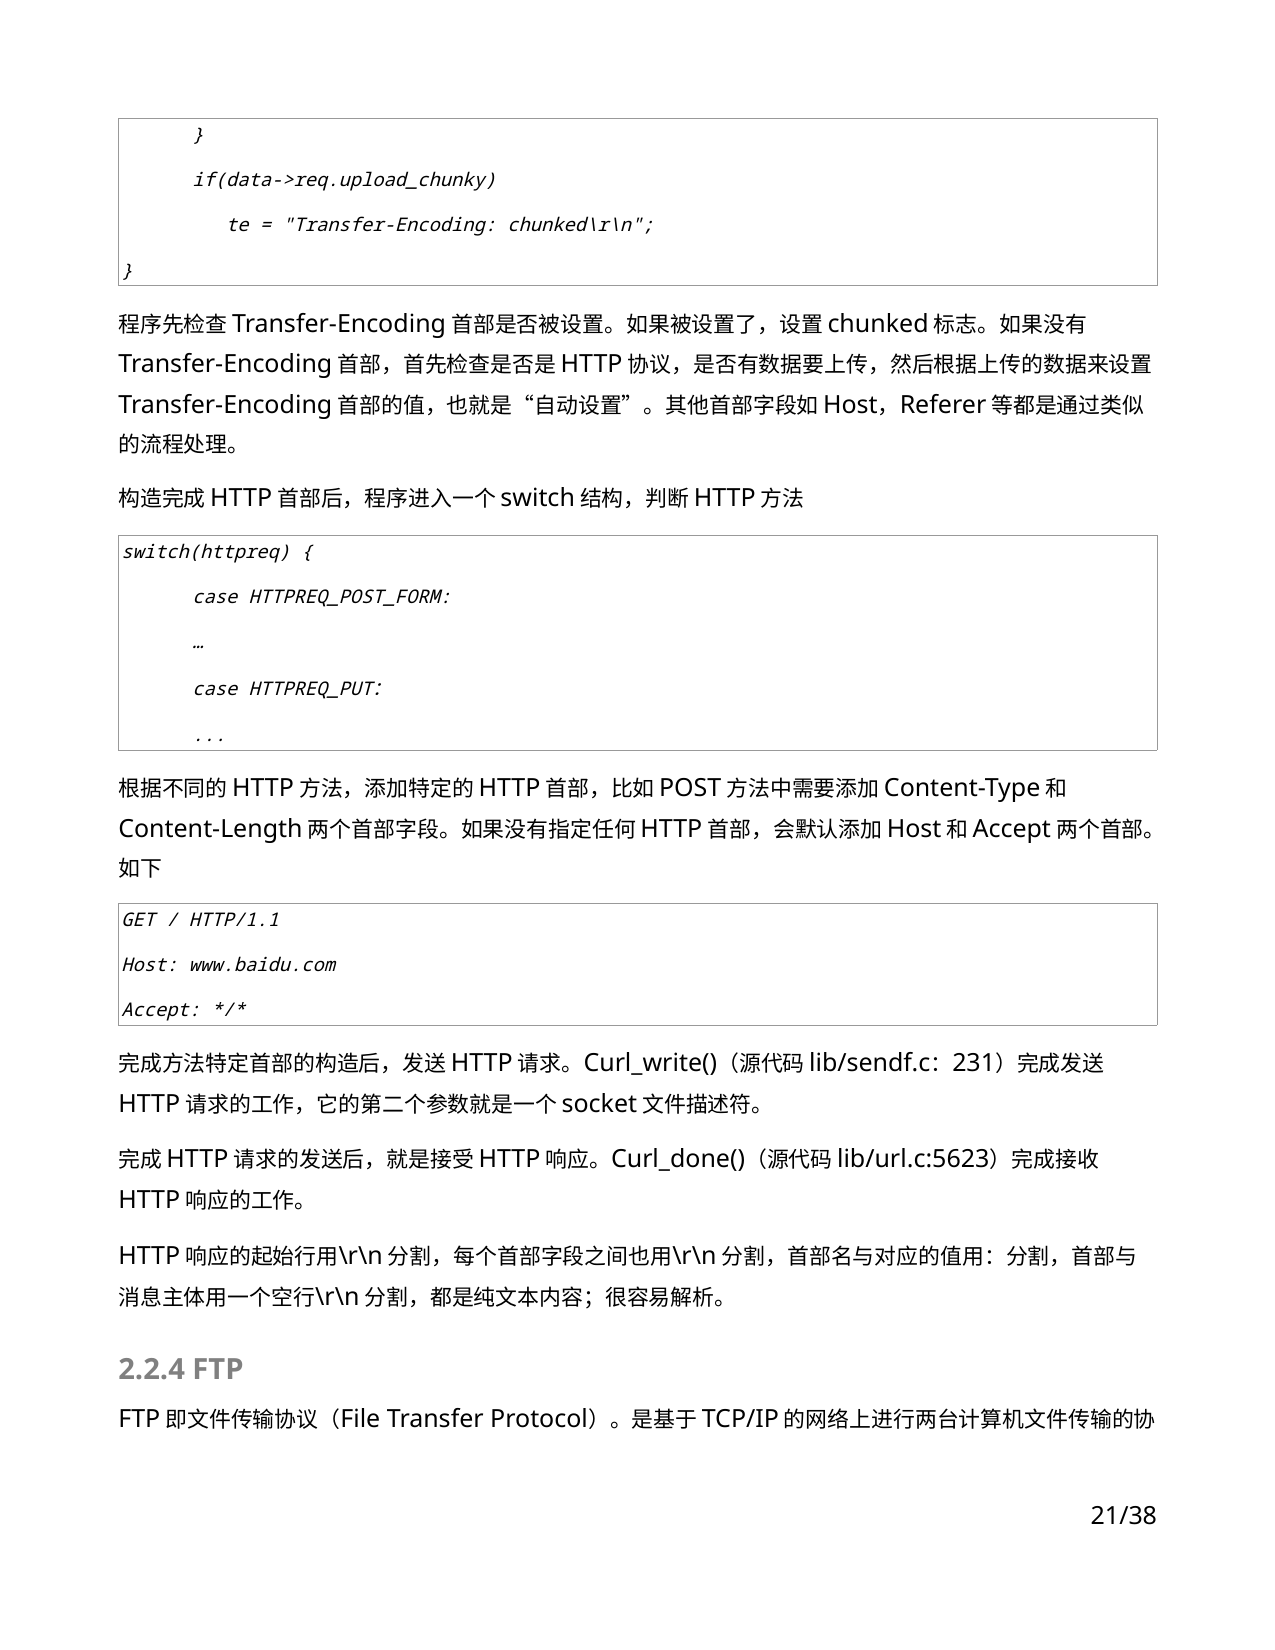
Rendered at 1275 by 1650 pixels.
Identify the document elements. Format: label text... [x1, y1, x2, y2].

text FTP即文件传输协议（File Transfer Protocol）。是基于TCP/IP的网络上进行两台计算机文件传输的协 [118, 1400, 1157, 1434]
text switch(httpreq) { [119, 536, 1157, 564]
text 完成HTTP请求的发送后，就是接受HTTP响应。Curl_done()（源代码lib/url.c:5623）完成接收HTTP响应的工作。 [118, 1141, 1157, 1216]
text GET / HTTP/1.1 [119, 904, 1157, 932]
text if(data->req.upload_chunky) [119, 163, 1157, 192]
text } [119, 119, 1157, 147]
text 构造完成HTTP首部后，程序进入一个switch结构，判断HTTP方法 [118, 480, 1157, 514]
text 根据不同的HTTP方法，添加特定的HTTP首部，比如POST方法中需要添加Content-Type和Content-Length两个首部字段。如果没有指定任何HTTP首部，会默认添加Host和Accept两个首部。如下 [118, 769, 1157, 882]
text te = "Transfer-Encoding: chunked\r\n"; [119, 208, 1157, 237]
text case HTTPREQ_PUT： [119, 671, 1157, 701]
text } [119, 254, 1157, 285]
text Host: www.baidu.com [119, 948, 1157, 977]
text HTTP响应的起始行用\r\n分割，每个首部字段之间也用\r\n分割，首部名与对应的值用：分割，首部与消息主体用一个空行\r\n分割，都是纯文本内容；很容易解析。 [118, 1237, 1157, 1312]
text case HTTPREQ_POST_FORM: [119, 580, 1157, 609]
subtitle 2.2.4 FTP [118, 1348, 1157, 1388]
text ... [119, 718, 1157, 750]
text 程序先检查Transfer-Encoding首部是否被设置。如果被设置了，设置chunked标志。如果没有Transfer-Encoding首部，首先检查是否是HTTP协议，是否有数据要上传，然后根据上传的数据来设置Transfer-Encoding首部的值，也就是“自动设置”。其他首部字段如Host，Referer等都是通过类似的流程处理。 [118, 305, 1157, 459]
text Accept: */* [119, 993, 1157, 1025]
text 完成方法特定首部的构造后，发送HTTP请求。Curl_write()（源代码lib/sendf.c：231）完成发送HTTP请求的工作，它的第二个参数就是一个socket文件描述符。 [118, 1045, 1157, 1120]
text … [119, 626, 1157, 654]
